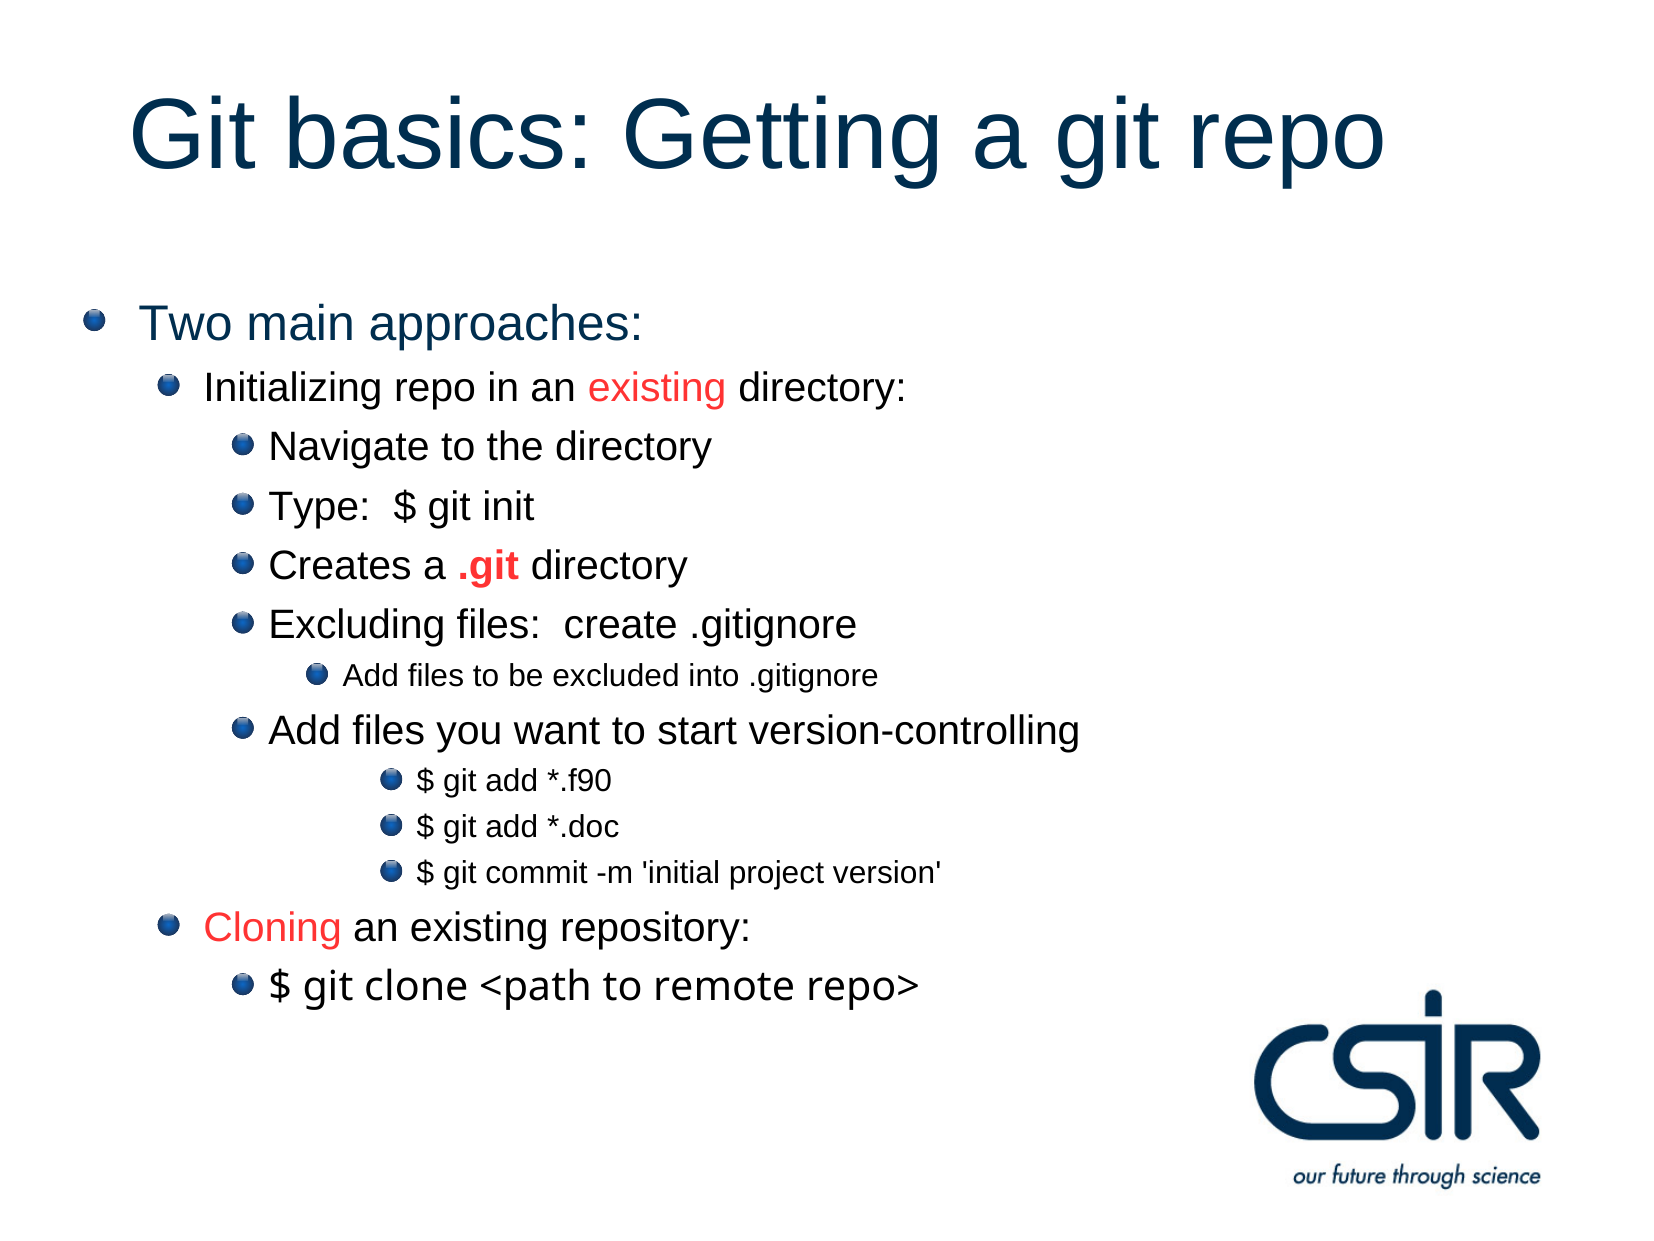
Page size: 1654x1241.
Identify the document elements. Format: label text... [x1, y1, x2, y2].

title Git basics: Getting a git repo [128, 68, 1534, 248]
list Two main approaches: Initializing repo in an existing directory: Navigate to the directory Type: $ git init Creates a .git directory Excluding files: create .gitignore Add files to be excluded into .gitignore Add files you want to start version-controlling $ git add *.f90 $ git add *.doc $ git commit -m 'initial project version' Cloning an existing repository: $ git clone <path to remote repo> [82, 290, 1571, 1010]
picture [1241, 983, 1653, 1240]
